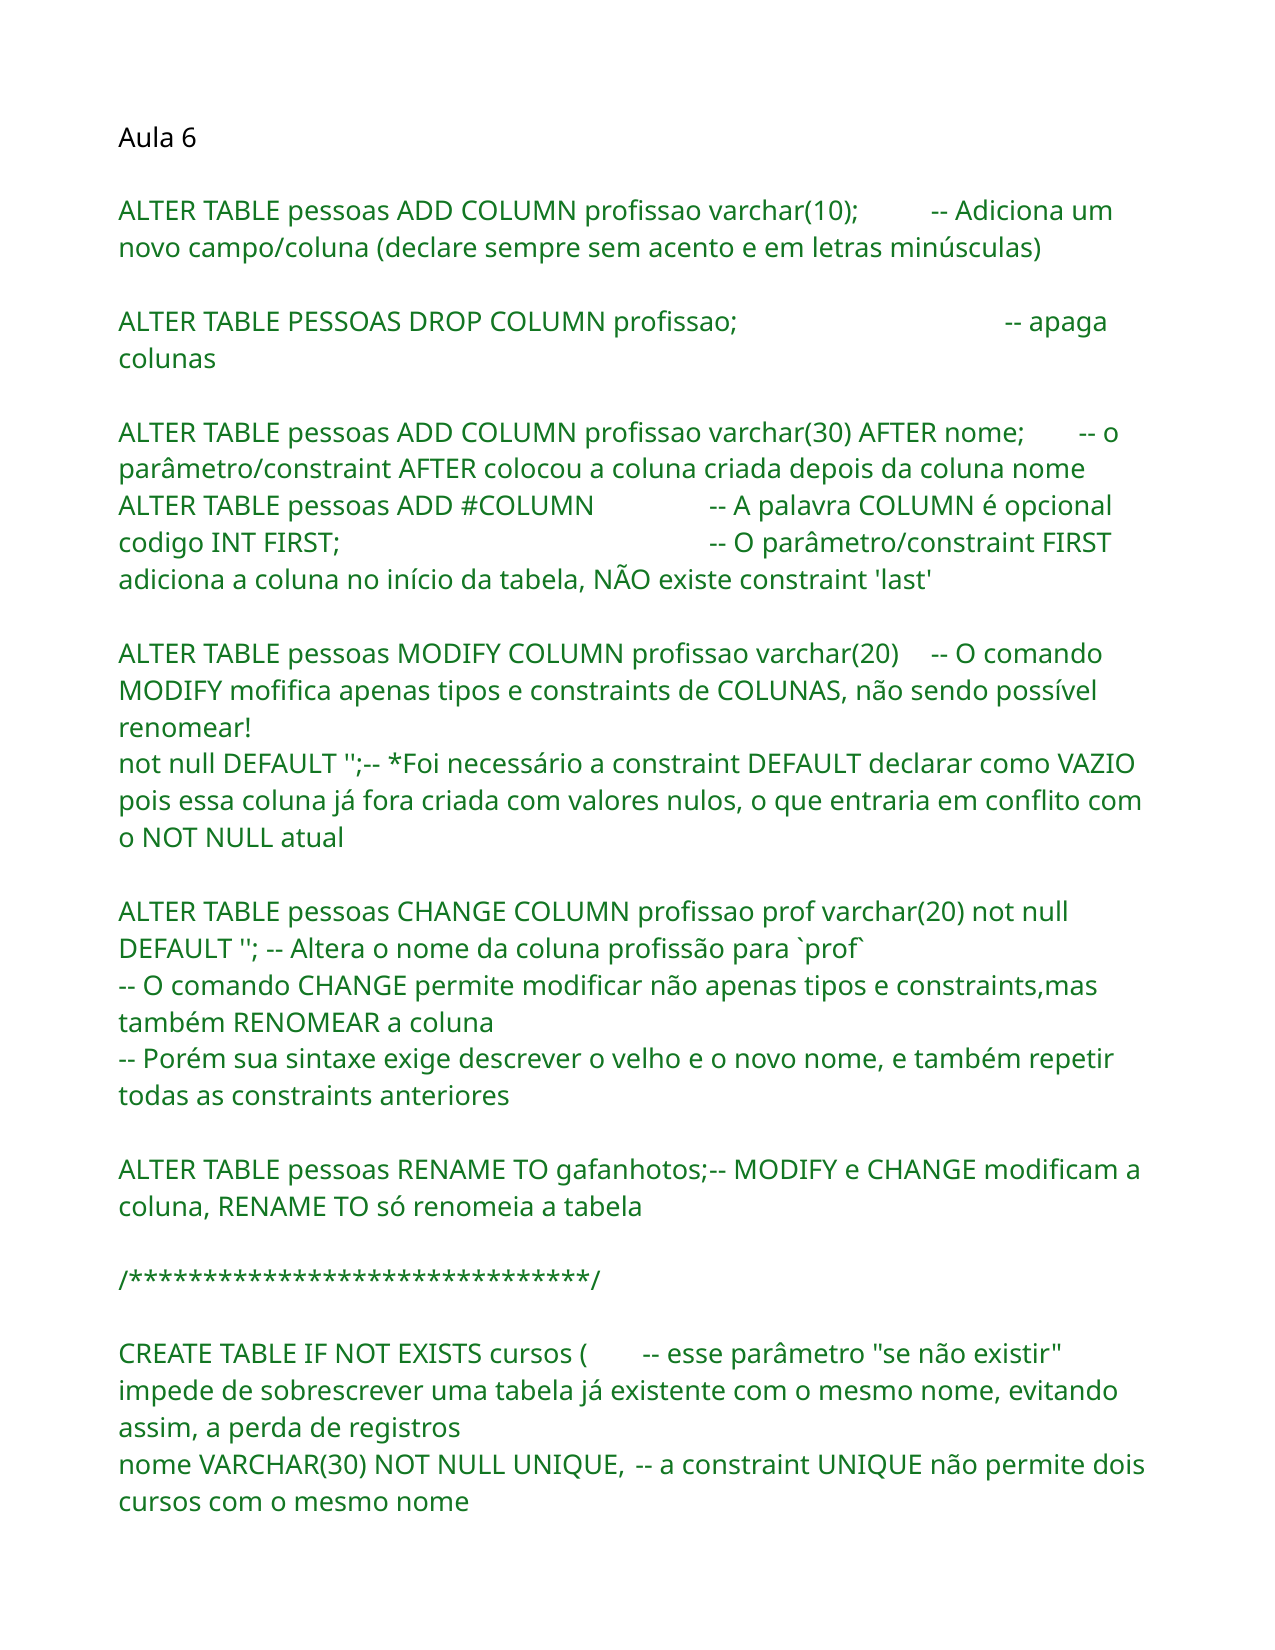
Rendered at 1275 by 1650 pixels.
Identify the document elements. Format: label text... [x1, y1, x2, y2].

text ALTER TABLE pessoas ADD COLUMN profissao varchar(10); -- Adiciona um novo campo/coluna (declare sempre sem acento e em letras minúsculas) ALTER TABLE PESSOAS DROP COLUMN profissao; -- apaga colunas ALTER TABLE pessoas ADD COLUMN profissao varchar(30) AFTER nome; -- o parâmetro/constraint AFTER colocou a coluna criada depois da coluna nome ALTER TABLE pessoas ADD #COLUMN -- A palavra COLUMN é opcional codigo INT FIRST; -- O parâmetro/constraint FIRST adiciona a coluna no início da tabela, NÃO existe constraint 'last' ALTER TABLE pessoas MODIFY COLUMN profissao varchar(20) -- O comando MODIFY mofifica apenas tipos e constraints de COLUNAS, não sendo possível renomear! not null DEFAULT '';-- *Foi necessário a constraint DEFAULT declarar como VAZIO pois essa coluna já fora criada com valores nulos, o que entraria em conflito com o NOT NULL atual ALTER TABLE pessoas CHANGE COLUMN profissao prof varchar(20) not null DEFAULT ''; -- Altera o nome da coluna profissão para `prof` -- O comando CHANGE permite modificar não apenas tipos e constraints,mas também RENOMEAR a coluna -- Porém sua sintaxe exige descrever o velho e o novo nome, e também repetir todas as constraints anteriores ALTER TABLE pessoas RENAME TO gafanhotos; -- MODIFY e CHANGE modificam a coluna, RENAME TO só renomeia a tabela /*******************************/ CREATE TABLE IF NOT EXISTS cursos ( -- esse parâmetro "se não existir" impede de sobrescrever uma tabela já existente com o mesmo nome, evitando assim, a perda de registros nome VARCHAR(30) NOT NULL UNIQUE, -- a constraint UNIQUE não permite dois cursos com o mesmo nome [118, 192, 1157, 1519]
text Aula 6 [118, 118, 1157, 155]
